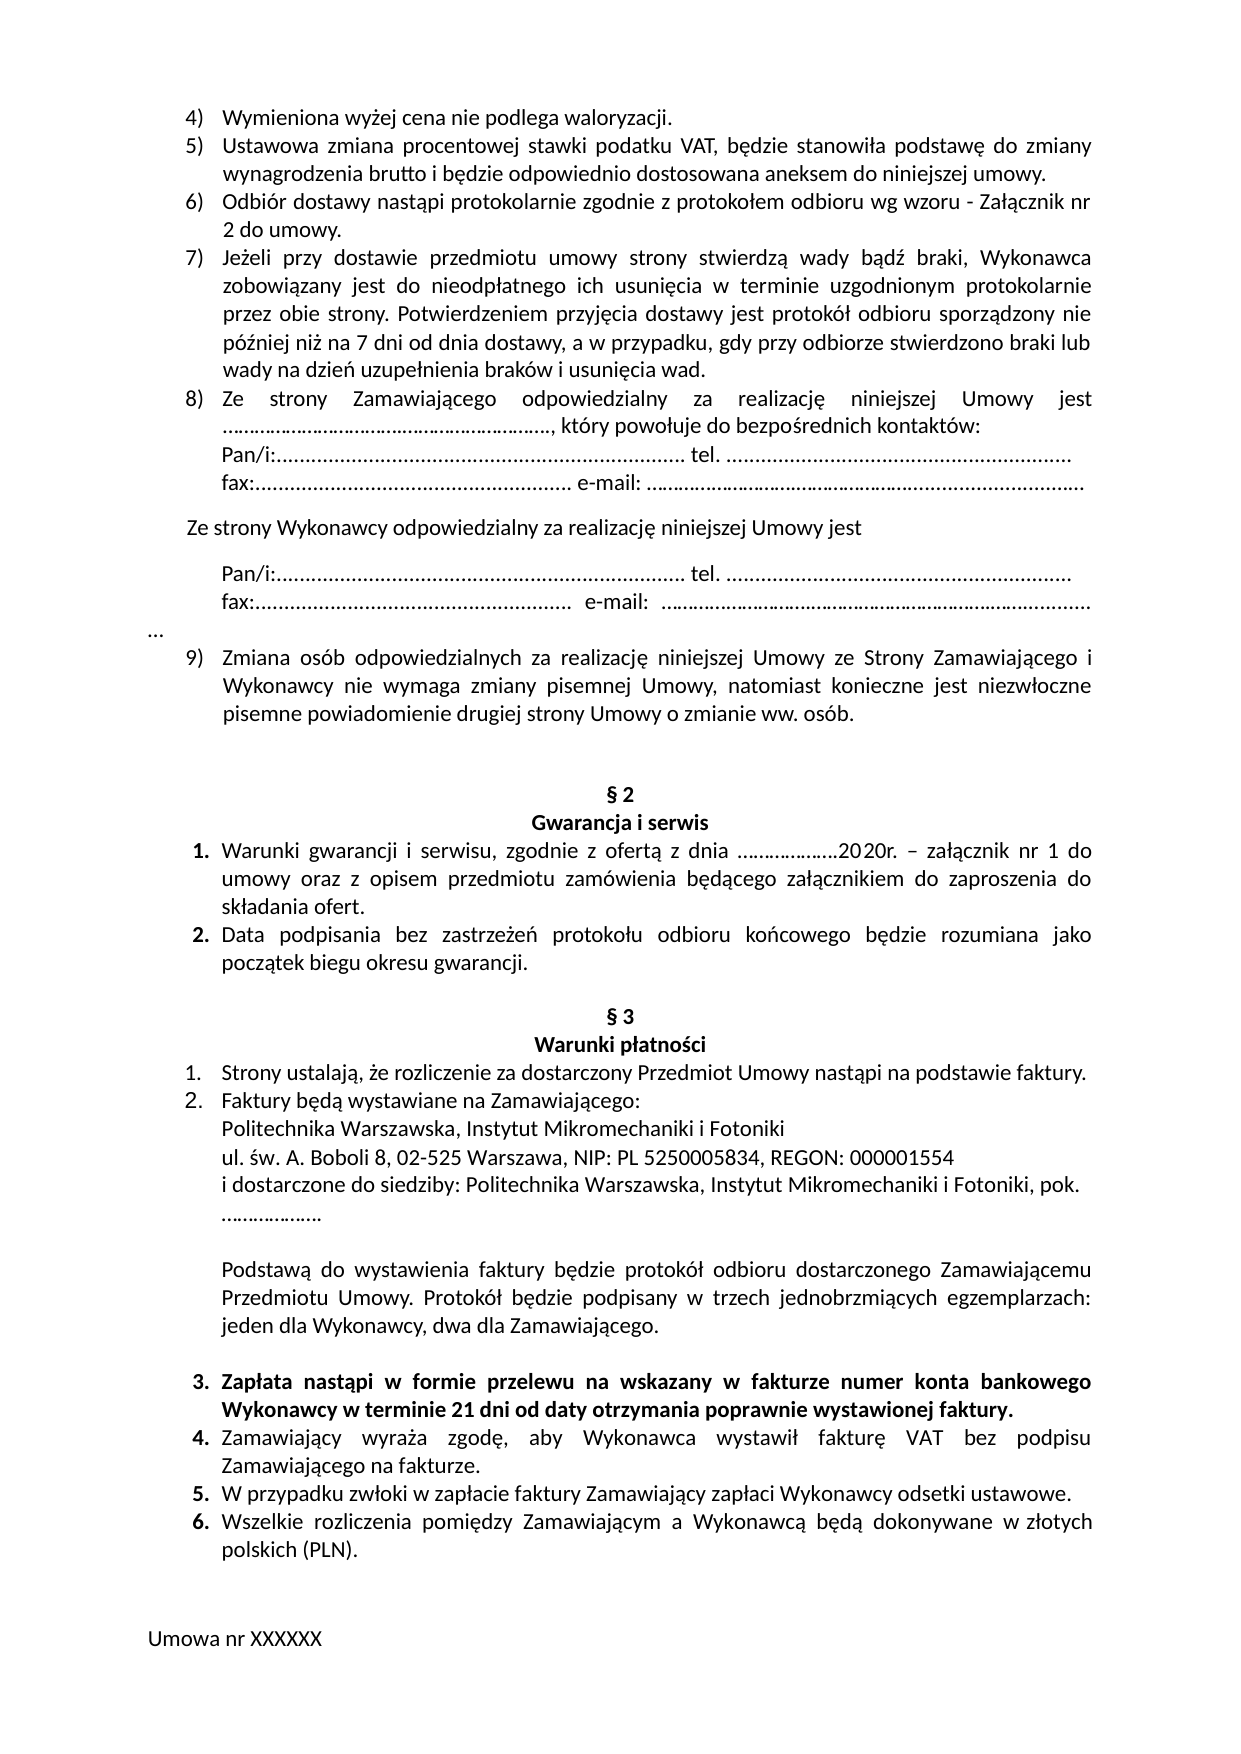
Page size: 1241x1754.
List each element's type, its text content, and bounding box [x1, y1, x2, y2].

list Ustawowa zmiana procentowej stawki podatku VAT, będzie stanowiła podstawę do zmiany wynagrodzenia brutto i będzie odpowiednio dostosowana aneksem do niniejszej umowy. [185, 131, 1093, 187]
list Zapłata nastąpi w formie przelewu na wskazany w fakturze numer konta bankowego Wykonawcy w terminie 21 dni od daty otrzymania poprawnie wystawionej faktury. [192, 1367, 1093, 1423]
text Pan/i:....................................................................... tel. ............................................................ [148, 440, 1093, 468]
text Pan/i:....................................................................... tel. ............................................................ [148, 559, 1093, 587]
text fax:....................................................... e-mail: ………...…………….…………………............................… [148, 468, 1093, 496]
text Warunki płatności [148, 1031, 1093, 1058]
list Wymieniona wyżej cena nie podlega waloryzacji. [185, 103, 1093, 131]
list Warunki gwarancji i serwisu, zgodnie z ofertą z dnia ……………….2020r. – załącznik nr 1 do umowy oraz z opisem przedmiotu zamówienia będącego załącznikiem do zaproszenia do składania ofert. [192, 836, 1093, 920]
list Strony ustalają, że rozliczenie za dostarczony Przedmiot Umowy nastąpi na podstawie faktury. [184, 1058, 1093, 1087]
list Data podpisania bez zastrzeżeń protokołu odbioru końcowego będzie rozumiana jako początek biegu okresu gwarancji. [192, 920, 1093, 976]
list Ze strony Zamawiającego odpowiedzialny za realizację niniejszej Umowy jest …………………………….………………………., który powołuje do bezpośrednich kontaktów: [185, 384, 1093, 440]
list W przypadku zwłoki w zapłacie faktury Zamawiający zapłaci Wykonawcy odsetki ustawowe. [192, 1479, 1093, 1507]
text Gwarancja i serwis [148, 808, 1093, 836]
list Podstawą do wystawienia faktury będzie protokół odbioru dostarczonego Zamawiającemu Przedmiotu Umowy. Protokół będzie podpisany w trzech jednobrzmiących egzemplarzach: jeden dla Wykonawcy, dwa dla Zamawiającego. [221, 1255, 1093, 1339]
text Politechnika Warszawska, Instytut Mikromechaniki i Fotoniki [221, 1114, 1093, 1143]
list Odbiór dostawy nastąpi protokolarnie zgodnie z protokołem odbioru wg wzoru - Załącznik nr 2 do umowy. [185, 187, 1093, 243]
text § 2 [148, 780, 1093, 808]
list Ze strony Wykonawcy odpowiedzialny za realizację niniejszej Umowy jest [149, 513, 1093, 541]
list Jeżeli przy dostawie przedmiotu umowy strony stwierdzą wady bądź braki, Wykonawca zobowiązany jest do nieodpłatnego ich usunięcia w terminie uzgodnionym protokolarnie przez obie strony. Potwierdzeniem przyjęcia dostawy jest protokół odbioru sporządzony nie później niż na 7 dni od dnia dostawy, a w przypadku, gdy przy odbiorze stwierdzono braki lub wady na dzień uzupełnienia braków i usunięcia wad. [185, 243, 1093, 384]
list Faktury będą wystawiane na Zamawiającego: [184, 1087, 1093, 1114]
list Zamawiający wyraża zgodę, aby Wykonawca wystawił fakturę VAT bez podpisu Zamawiającego na fakturze. [192, 1423, 1093, 1479]
text § 3 [148, 1002, 1093, 1031]
list Zmiana osób odpowiedzialnych za realizację niniejszej Umowy ze Strony Zamawiającego i Wykonawcy nie wymaga zmiany pisemnej Umowy, natomiast konieczne jest niezwłoczne pisemne powiadomienie drugiej strony Umowy o zmianie ww. osób. [185, 643, 1093, 727]
text ul. św. A. Boboli 8, 02-525 Warszawa, NIP: PL 5250005834, REGON: 000001554 [221, 1143, 1093, 1171]
list Wszelkie rozliczenia pomiędzy Zamawiającym a Wykonawcą będą dokonywane w złotych polskich (PLN). [192, 1507, 1093, 1563]
text fax:....................................................... e-mail: ………...…………….…………………………….……............… [148, 587, 1093, 643]
text i dostarczone do siedziby: Politechnika Warszawska, Instytut Mikromechaniki i Fotoniki, pok. ………………. [221, 1171, 1093, 1227]
